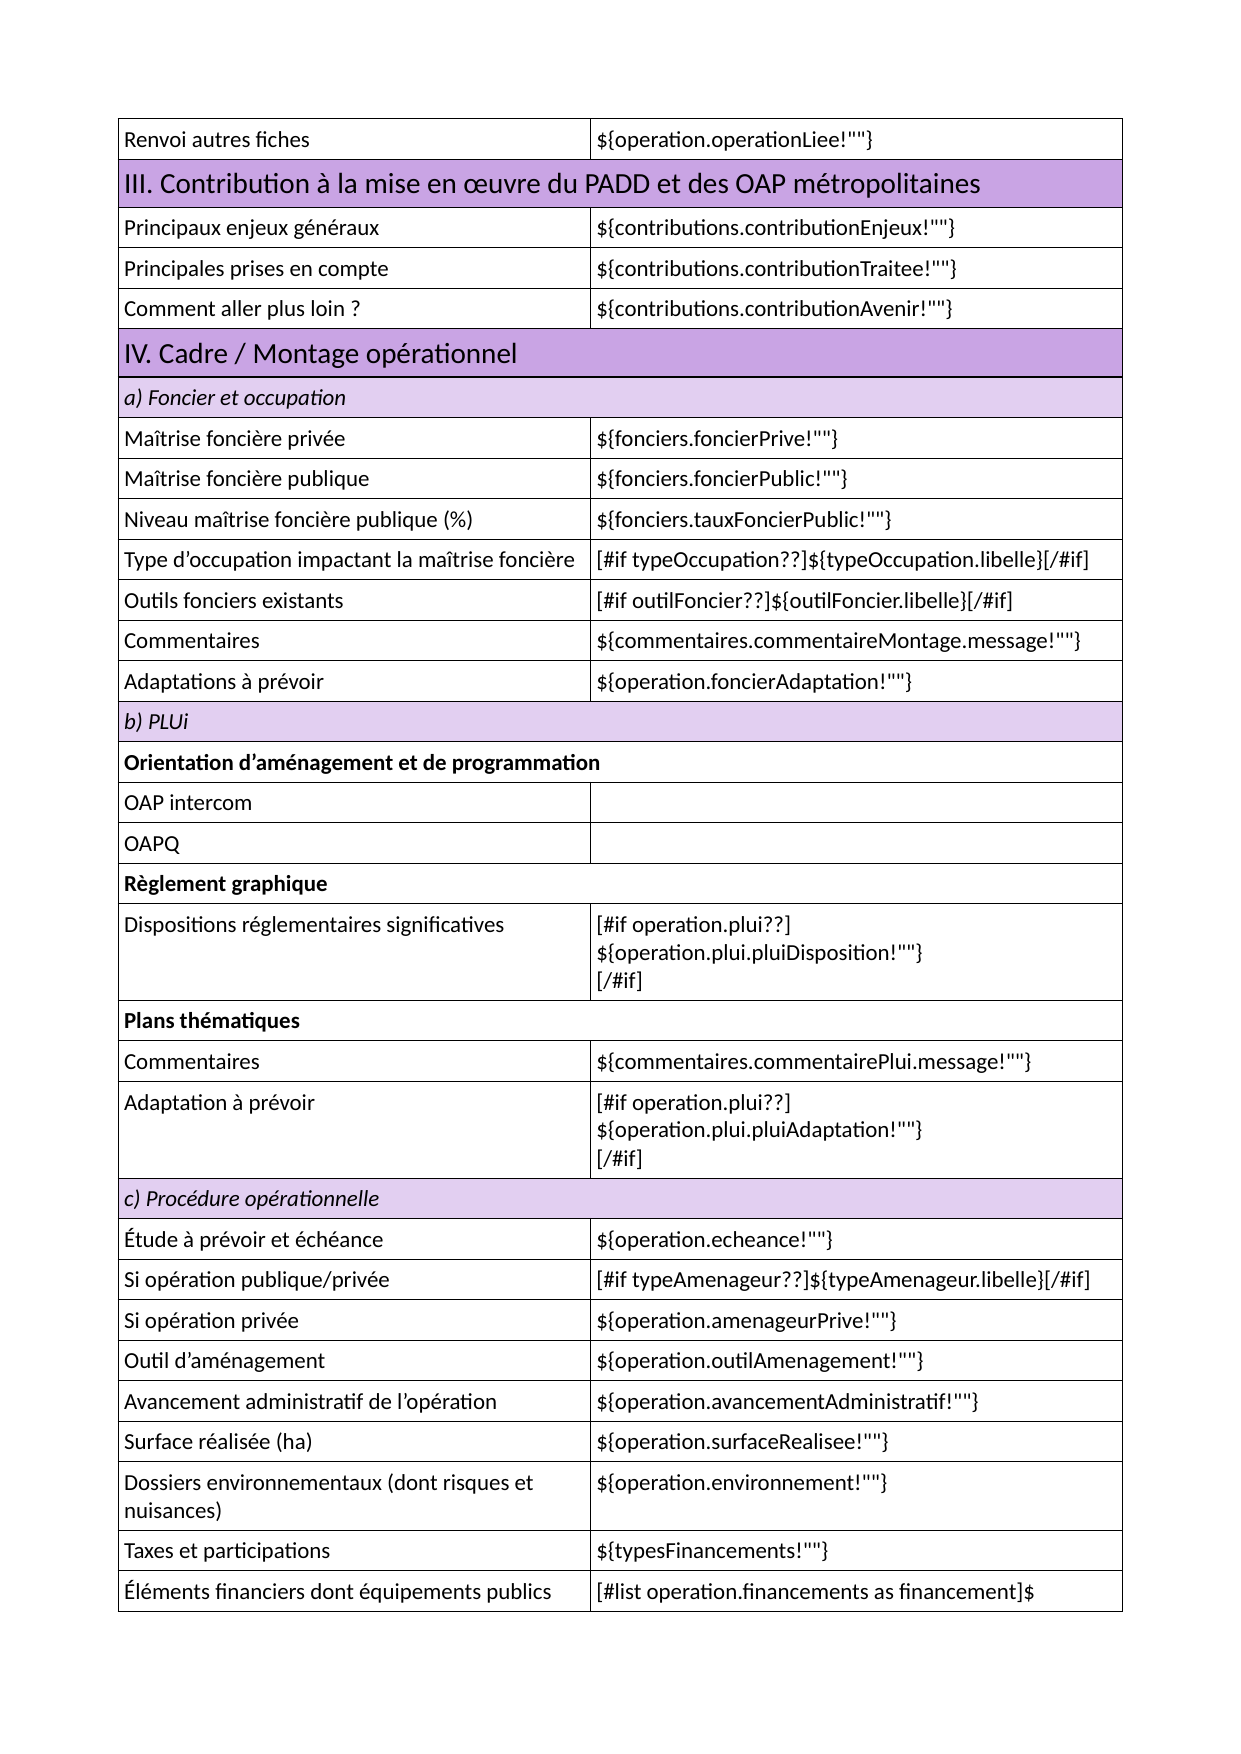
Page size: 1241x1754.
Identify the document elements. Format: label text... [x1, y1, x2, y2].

table_cell Adaptation à prévoir [119, 1082, 590, 1177]
table_cell ${operation.foncierAdaptation!""} [591, 661, 1122, 701]
table_cell Avancement administratif de l’opération [119, 1381, 590, 1421]
table_cell Surface réalisée (ha) [119, 1422, 590, 1461]
table_cell Niveau maîtrise foncière publique (%) [119, 499, 590, 538]
table_cell Étude à prévoir et échéance [119, 1219, 590, 1258]
table_cell ${typesFinancements!""} [591, 1531, 1122, 1570]
table_cell ${operation.echeance!""} [591, 1219, 1122, 1258]
table_cell Maîtrise foncière privée [119, 418, 590, 457]
table_cell ${fonciers.foncierPublic!""} [591, 459, 1122, 498]
table_cell ${contributions.contributionTraitee!""} [591, 248, 1122, 288]
table_cell Renvoi autres fiches [119, 119, 590, 159]
table_cell Principaux enjeux généraux [119, 208, 590, 247]
table_cell ${fonciers.tauxFoncierPublic!""} [591, 499, 1122, 538]
table_cell [#if typeOccupation??]${typeOccupation.libelle}[/#if] [591, 540, 1122, 579]
table_cell OAPQ [119, 823, 590, 863]
table_cell ${operation.outilAmenagement!""} [591, 1341, 1122, 1380]
table_cell [591, 783, 1122, 822]
table_cell Orientation d’aménagement et de programmation [119, 742, 1122, 782]
table_cell III. Contribution à la mise en œuvre du PADD et des OAP métropolitaines [119, 160, 1122, 207]
table_cell Comment aller plus loin ? [119, 289, 590, 328]
table_cell Type d’occupation impactant la maîtrise foncière [119, 540, 590, 579]
table_cell c) Procédure opérationnelle [119, 1179, 1122, 1218]
table_cell ${contributions.contributionAvenir!""} [591, 289, 1122, 328]
table_cell Dispositions réglementaires significatives [119, 904, 590, 1000]
table_cell OAP intercom [119, 783, 590, 822]
table_cell [#if outilFoncier??]${outilFoncier.libelle}[/#if] [591, 580, 1122, 619]
table_cell ${fonciers.foncierPrive!""} [591, 418, 1122, 457]
table_cell ${operation.operationLiee!""} [591, 119, 1122, 159]
table_cell Commentaires [119, 1041, 590, 1081]
table_cell [#if typeAmenageur??]${typeAmenageur.libelle}[/#if] [591, 1260, 1122, 1299]
table_cell ${operation.surfaceRealisee!""} [591, 1422, 1122, 1461]
table_cell a) Foncier et occupation [119, 378, 1122, 417]
table_cell Plans thématiques [119, 1001, 1122, 1040]
table_cell [591, 823, 1122, 863]
table_cell [#if operation.plui??] ${operation.plui.pluiAdaptation!""} [/#if] [591, 1082, 1122, 1177]
table_cell ${operation.amenageurPrive!""} [591, 1300, 1122, 1339]
table_cell Taxes et participations [119, 1531, 590, 1570]
table_cell Principales prises en compte [119, 248, 590, 288]
table_cell Outil d’aménagement [119, 1341, 590, 1380]
table_cell Si opération privée [119, 1300, 590, 1339]
table_cell ${contributions.contributionEnjeux!""} [591, 208, 1122, 247]
table_cell [#list operation.financements as financement]$ [591, 1571, 1122, 1611]
table_cell Adaptations à prévoir [119, 661, 590, 701]
table_cell ${commentaires.commentaireMontage.message!""} [591, 621, 1122, 660]
table_cell ${commentaires.commentairePlui.message!""} [591, 1041, 1122, 1081]
table_cell b) PLUi [119, 702, 1122, 741]
table_cell Commentaires [119, 621, 590, 660]
table_cell IV. Cadre / Montage opérationnel [119, 329, 1122, 376]
table_cell Si opération publique/privée [119, 1260, 590, 1299]
table_cell ${operation.avancementAdministratif!""} [591, 1381, 1122, 1421]
table_cell Dossiers environnementaux (dont risques et nuisances) [119, 1462, 590, 1529]
table_cell Éléments financiers dont équipements publics [119, 1571, 590, 1611]
table_cell ${operation.environnement!""} [591, 1462, 1122, 1529]
table_cell [#if operation.plui??] ${operation.plui.pluiDisposition!""} [/#if] [591, 904, 1122, 1000]
table_cell Outils fonciers existants [119, 580, 590, 619]
table_cell Règlement graphique [119, 864, 1122, 903]
table_cell Maîtrise foncière publique [119, 459, 590, 498]
